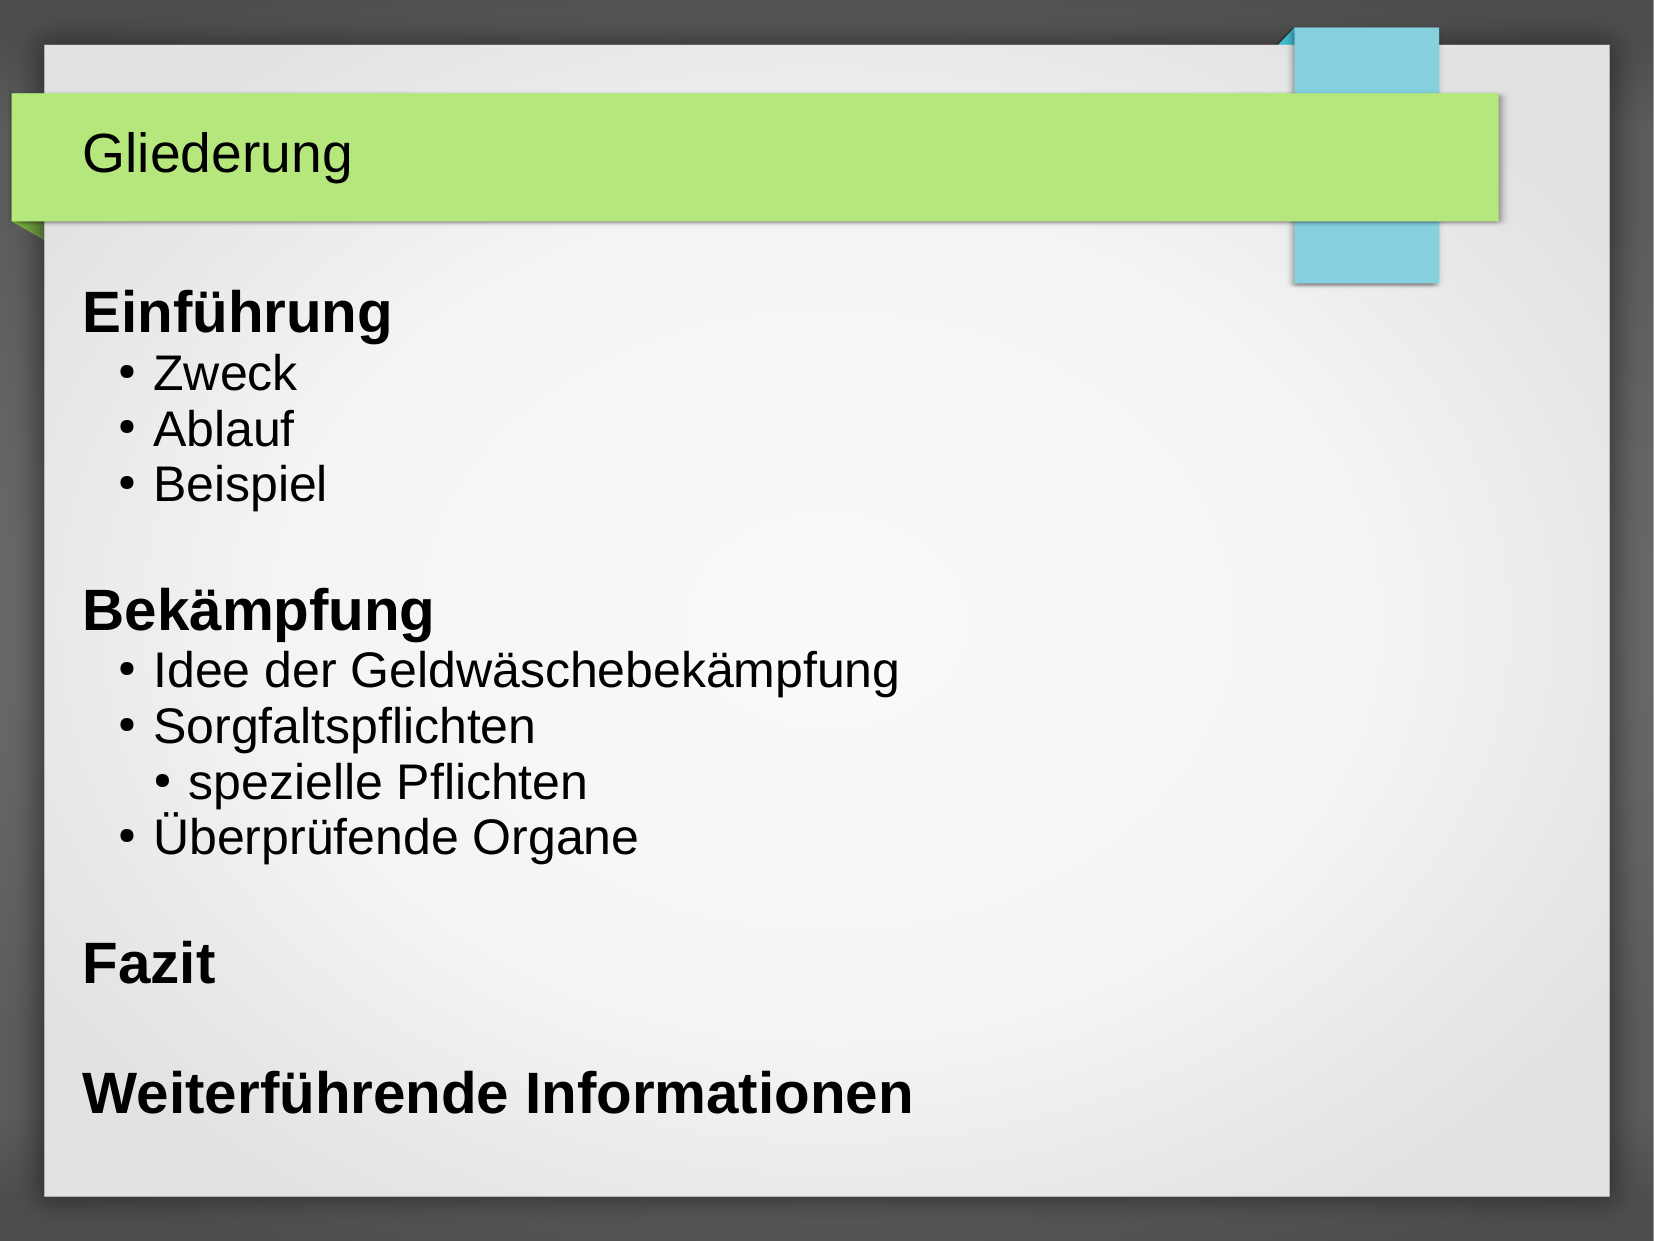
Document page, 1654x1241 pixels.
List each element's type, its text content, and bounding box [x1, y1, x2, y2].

subtitle Einführung Zweck Ablauf Beispiel Bekämpfung Idee der Geldwäschebekämpfung Sorgfaltspflichten spezielle Pflichten Überprüfende Organe Fazit Weiterführende Informationen [82, 280, 1571, 1126]
title Gliederung [82, 94, 1264, 213]
picture [0, 0, 1654, 1241]
